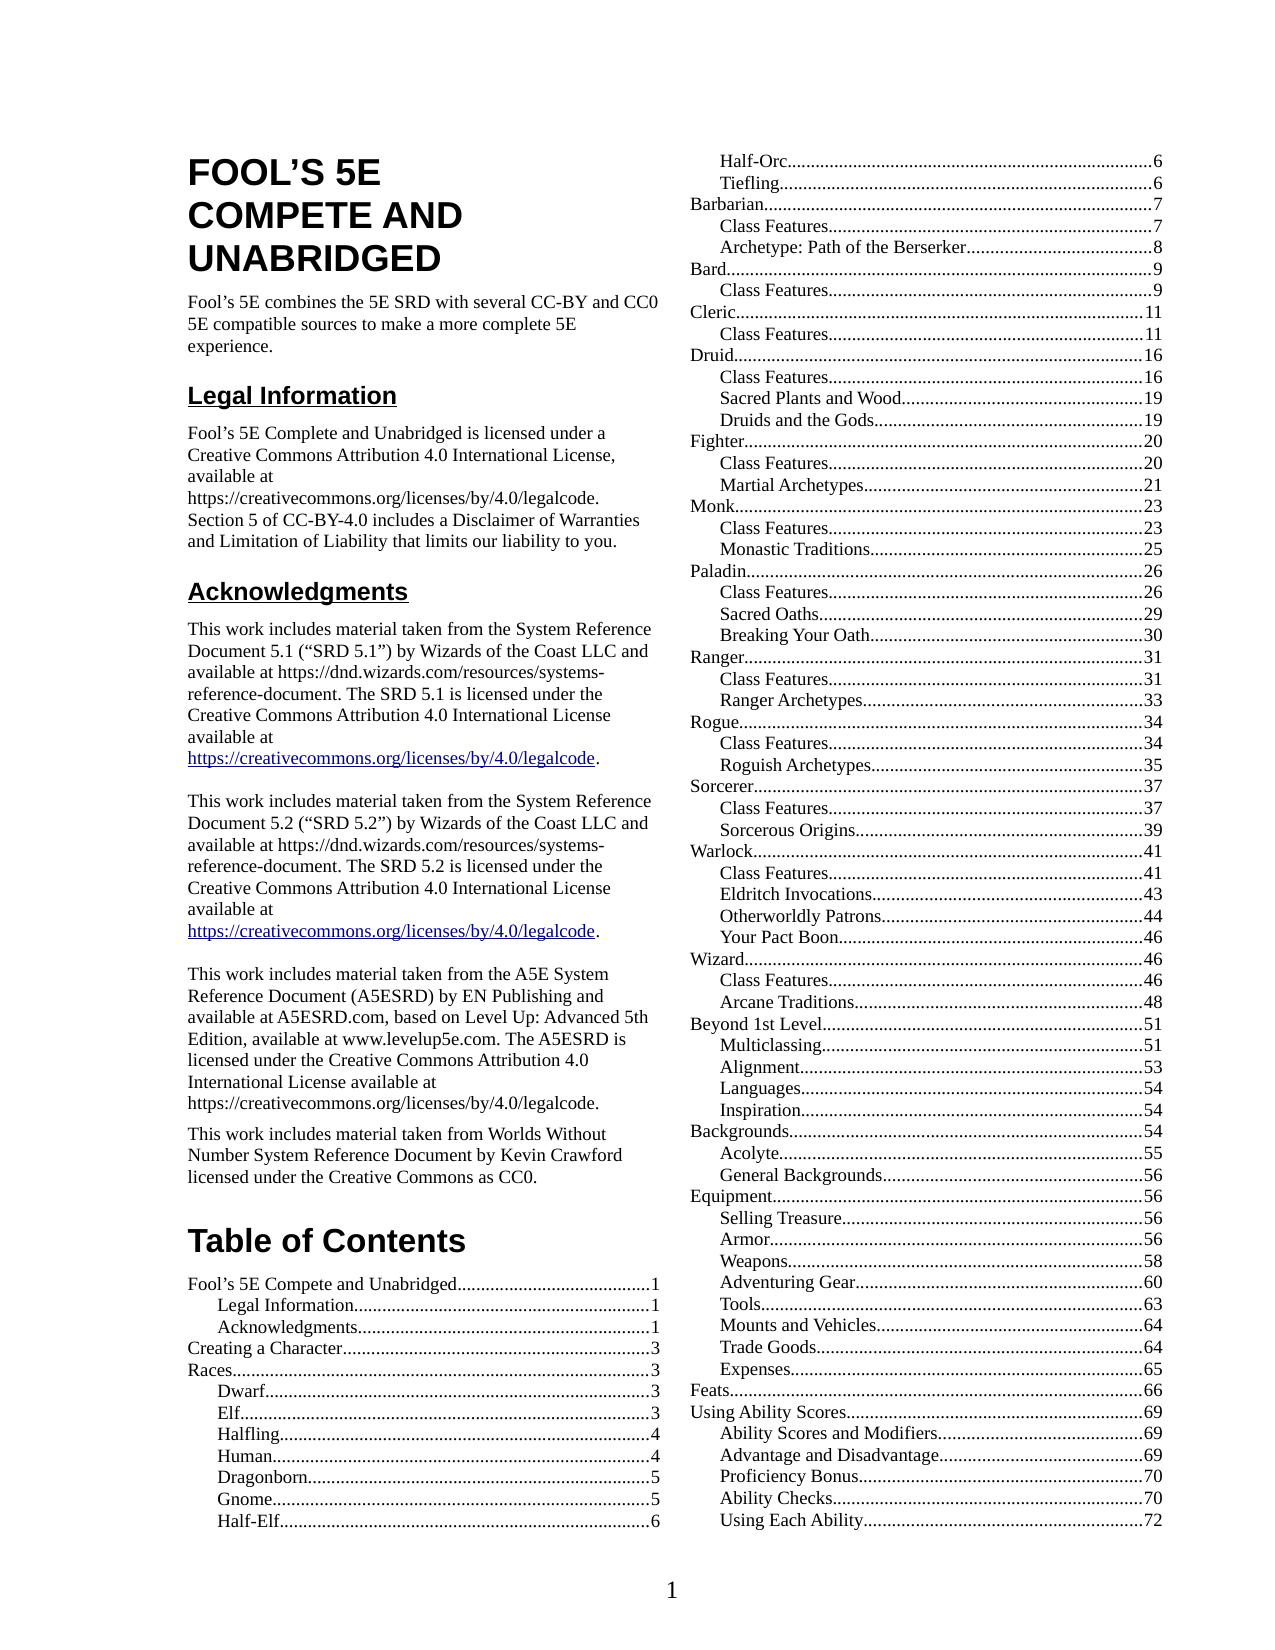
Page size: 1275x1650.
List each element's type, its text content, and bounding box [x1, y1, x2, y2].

text Class Features 23 [719, 517, 1162, 538]
text Acknowledgments 1 [217, 1316, 660, 1337]
text Rogue 34 [690, 711, 1162, 732]
text Equipment 56 [690, 1185, 1162, 1207]
text Proficiency Bonus 70 [719, 1465, 1162, 1487]
text Beyond 1st Level 51 [690, 1012, 1162, 1034]
text Human 4 [217, 1445, 660, 1466]
text Druid 16 [690, 344, 1162, 366]
text Selling Treasure 56 [719, 1207, 1162, 1228]
text Martial Archetypes 21 [719, 473, 1162, 495]
text Breaking Your Oath 30 [719, 624, 1162, 646]
text Bard 9 [690, 258, 1162, 279]
text Eldritch Invocations 43 [719, 883, 1162, 905]
text Wizard 46 [690, 948, 1162, 969]
text Class Features 34 [719, 732, 1162, 754]
text Otherworldly Patrons 44 [719, 905, 1162, 926]
text This work includes material taken from Worlds Without Number System Reference Document by Kevin Crawford licensed under the Creative Commons as CC0. [187, 1123, 660, 1187]
text Mounts and Vehicles 64 [719, 1314, 1162, 1336]
text Adventuring Gear 60 [719, 1271, 1162, 1293]
text Fighter 20 [690, 430, 1162, 452]
text Gnome 5 [217, 1488, 660, 1509]
text Ranger 31 [690, 646, 1162, 667]
text Class Features 46 [719, 969, 1162, 991]
text Cleric 11 [690, 301, 1162, 322]
text Inspiration 54 [719, 1099, 1162, 1120]
text Roguish Archetypes 35 [719, 754, 1162, 775]
text Class Features 37 [719, 797, 1162, 818]
text Class Features 7 [719, 215, 1162, 236]
text Warlock 41 [690, 840, 1162, 862]
text Alignment 53 [719, 1056, 1162, 1077]
text This work includes material taken from the System Reference Document 5.1 (“SRD 5.1”) by Wizards of the Coast LLC and available at https://dnd.wizards.com/resources/systems-reference-document. The SRD 5.1 is licensed under the Creative Commons Attribution 4.0 International License available at https://creativecommons.org/licenses/by/4.0/legalcode. [187, 618, 660, 790]
text Tools 63 [719, 1293, 1162, 1314]
text Archetype: Path of the Berserker 8 [719, 236, 1162, 258]
text Advantage and Disadvantage 69 [719, 1444, 1162, 1465]
text Druids and the Gods 19 [719, 409, 1162, 430]
text This work includes material taken from the System Reference Document 5.2 (“SRD 5.2”) by Wizards of the Coast LLC and available at https://dnd.wizards.com/resources/systems-reference-document. The SRD 5.2 is licensed under the Creative Commons Attribution 4.0 International License available at https://creativecommons.org/licenses/by/4.0/legalcode. This work includes material taken from the A5E System Reference Document (A5ESRD) by EN Publishing and available at A5ESRD.com, based on Level Up: Advanced 5th Edition, available at www.levelup5e.com. The A5ESRD is licensed under the Creative Commons Attribution 4.0 International License available at https://creativecommons.org/licenses/by/4.0/legalcode. [187, 790, 660, 1114]
text Backgrounds 54 [690, 1120, 1162, 1142]
text Sorcerer 37 [690, 775, 1162, 797]
text Monk 23 [690, 495, 1162, 517]
text Class Features 41 [719, 862, 1162, 883]
subtitle Legal Information [187, 381, 660, 410]
text Class Features 26 [719, 581, 1162, 603]
text Barbarian 7 [690, 193, 1162, 215]
text Fool’s 5E combines the 5E SRD with several CC-BY and CC0 5E compatible sources to make a more complete 5E experience. [187, 291, 660, 356]
text Ability Scores and Modifiers 69 [719, 1422, 1162, 1444]
text Sacred Oaths 29 [719, 603, 1162, 624]
text Armor 56 [719, 1228, 1162, 1250]
text Arcane Traditions 48 [719, 991, 1162, 1012]
text Tiefling 6 [719, 172, 1162, 193]
text Races 3 [187, 1359, 660, 1380]
text Feats 66 [690, 1379, 1162, 1401]
text Half-Orc 6 [719, 150, 1162, 172]
text Weapons 58 [719, 1250, 1162, 1271]
text Sorcerous Origins 39 [719, 818, 1162, 840]
text Halfling 4 [217, 1423, 660, 1445]
subtitle Fool’s 5E Compete and Unabridged [187, 150, 660, 279]
text Dwarf 3 [217, 1380, 660, 1402]
subtitle Table of Contents [187, 1221, 660, 1260]
text Sacred Plants and Wood 19 [719, 387, 1162, 409]
text Elf 3 [217, 1402, 660, 1423]
text Your Pact Boon 46 [719, 926, 1162, 948]
text Legal Information 1 [217, 1294, 660, 1316]
text Ranger Archetypes 33 [719, 689, 1162, 711]
subtitle Acknowledgments [187, 577, 660, 605]
text Creating a Character 3 [187, 1337, 660, 1359]
text Paladin 26 [690, 560, 1162, 581]
text Class Features 31 [719, 667, 1162, 689]
text Languages 54 [719, 1077, 1162, 1099]
text Class Features 16 [719, 366, 1162, 387]
text Using Each Ability 72 [719, 1508, 1162, 1530]
text Ability Checks 70 [719, 1487, 1162, 1508]
text Dragonborn 5 [217, 1466, 660, 1488]
text Trade Goods 64 [719, 1336, 1162, 1357]
text Using Ability Scores 69 [690, 1401, 1162, 1422]
text Class Features 9 [719, 279, 1162, 301]
text Half-Elf 6 [217, 1509, 660, 1531]
text Fool’s 5E Compete and Unabridged 1 [187, 1272, 660, 1294]
text Acolyte 55 [719, 1142, 1162, 1163]
text Class Features 11 [719, 322, 1162, 344]
text Class Features 20 [719, 452, 1162, 473]
text Fool’s 5E Complete and Unabridged is licensed under a Creative Commons Attribution 4.0 International License, available at https://creativecommons.org/licenses/by/4.0/legalcode. Section 5 of CC-BY-4.0 includes a Disclaimer of Warranties and Limitation of Liability that limits our liability to you. [187, 422, 660, 552]
text Expenses 65 [719, 1357, 1162, 1379]
text Multiclassing 51 [719, 1034, 1162, 1056]
text Monastic Traditions 25 [719, 538, 1162, 560]
text General Backgrounds 56 [719, 1163, 1162, 1185]
